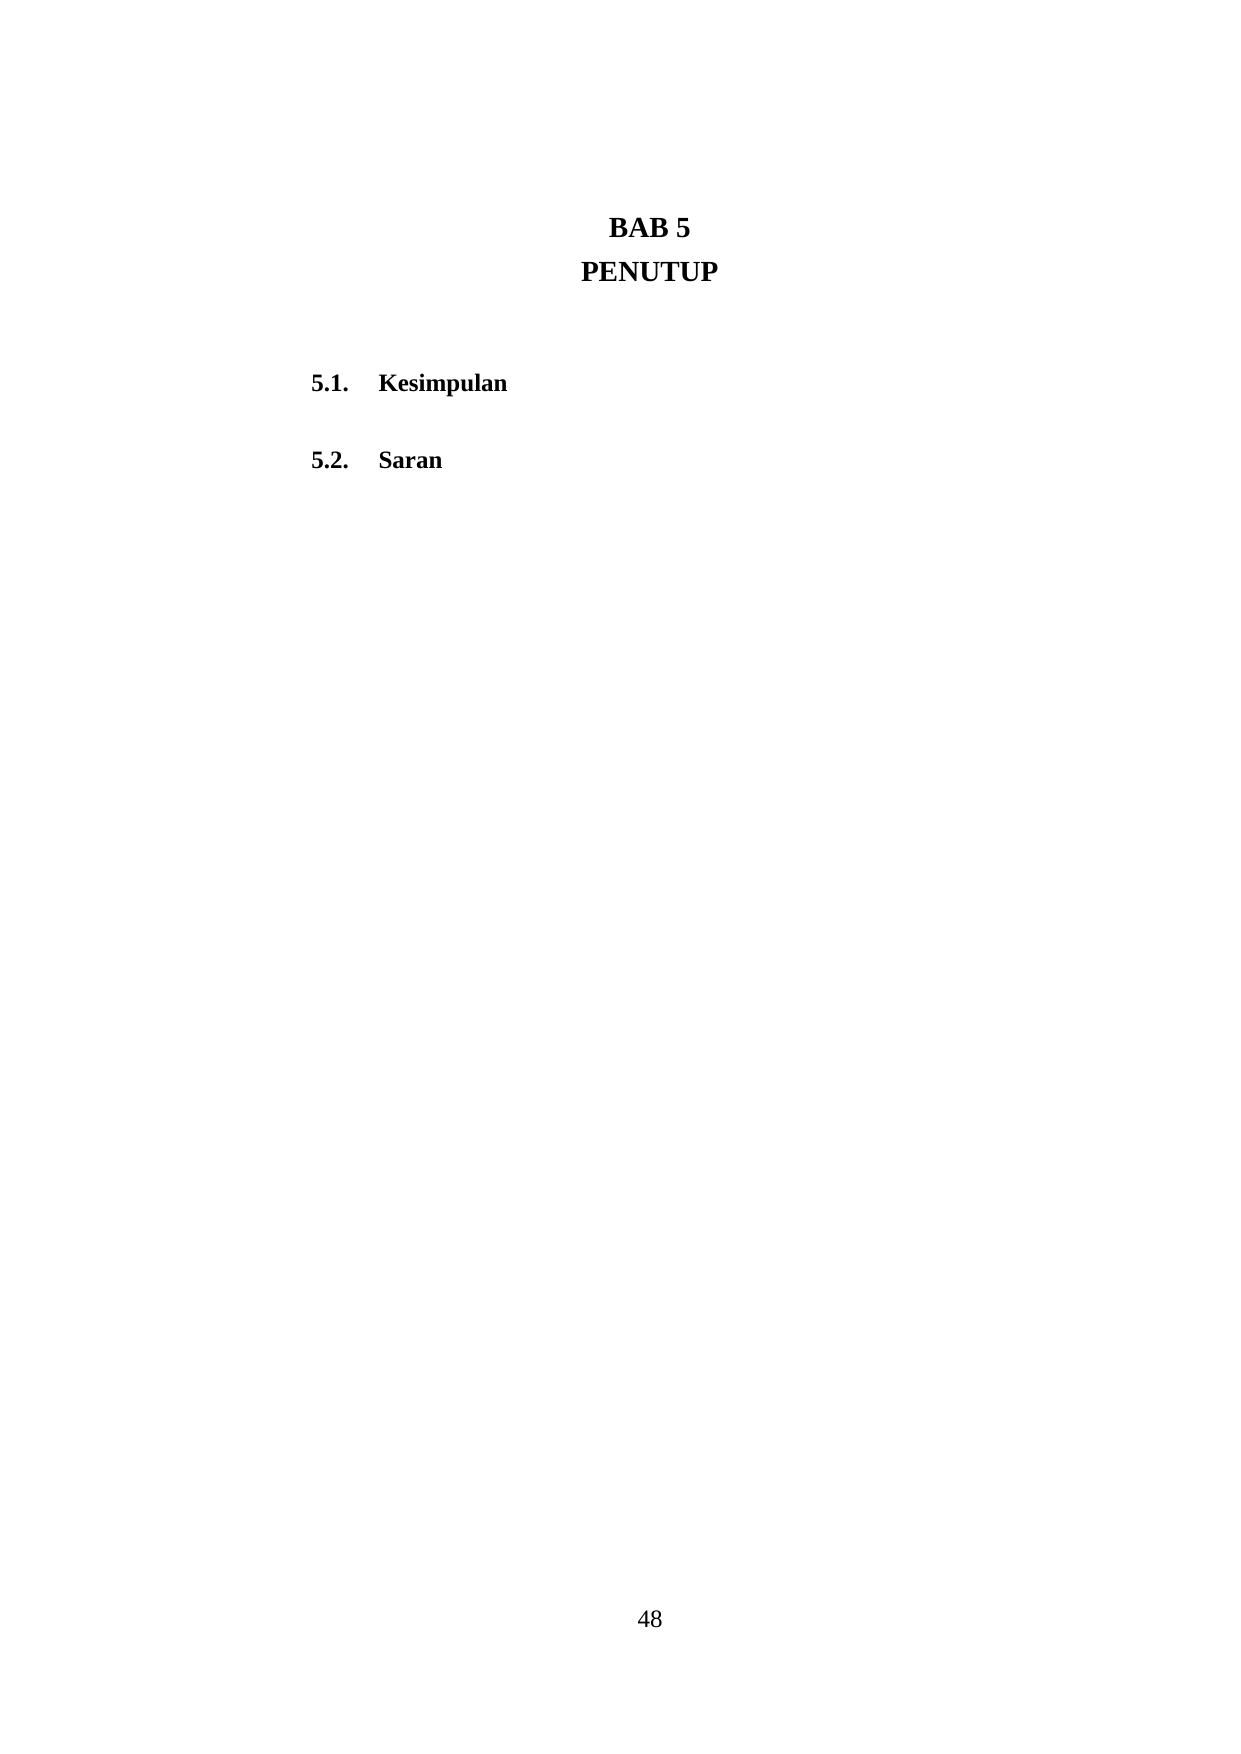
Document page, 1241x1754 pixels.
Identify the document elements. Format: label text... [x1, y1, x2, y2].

subtitle Saran [311, 433, 1063, 477]
subtitle Kesimpulan [311, 356, 1063, 400]
subtitle BAB 5 PENUTUP [236, 202, 1063, 291]
